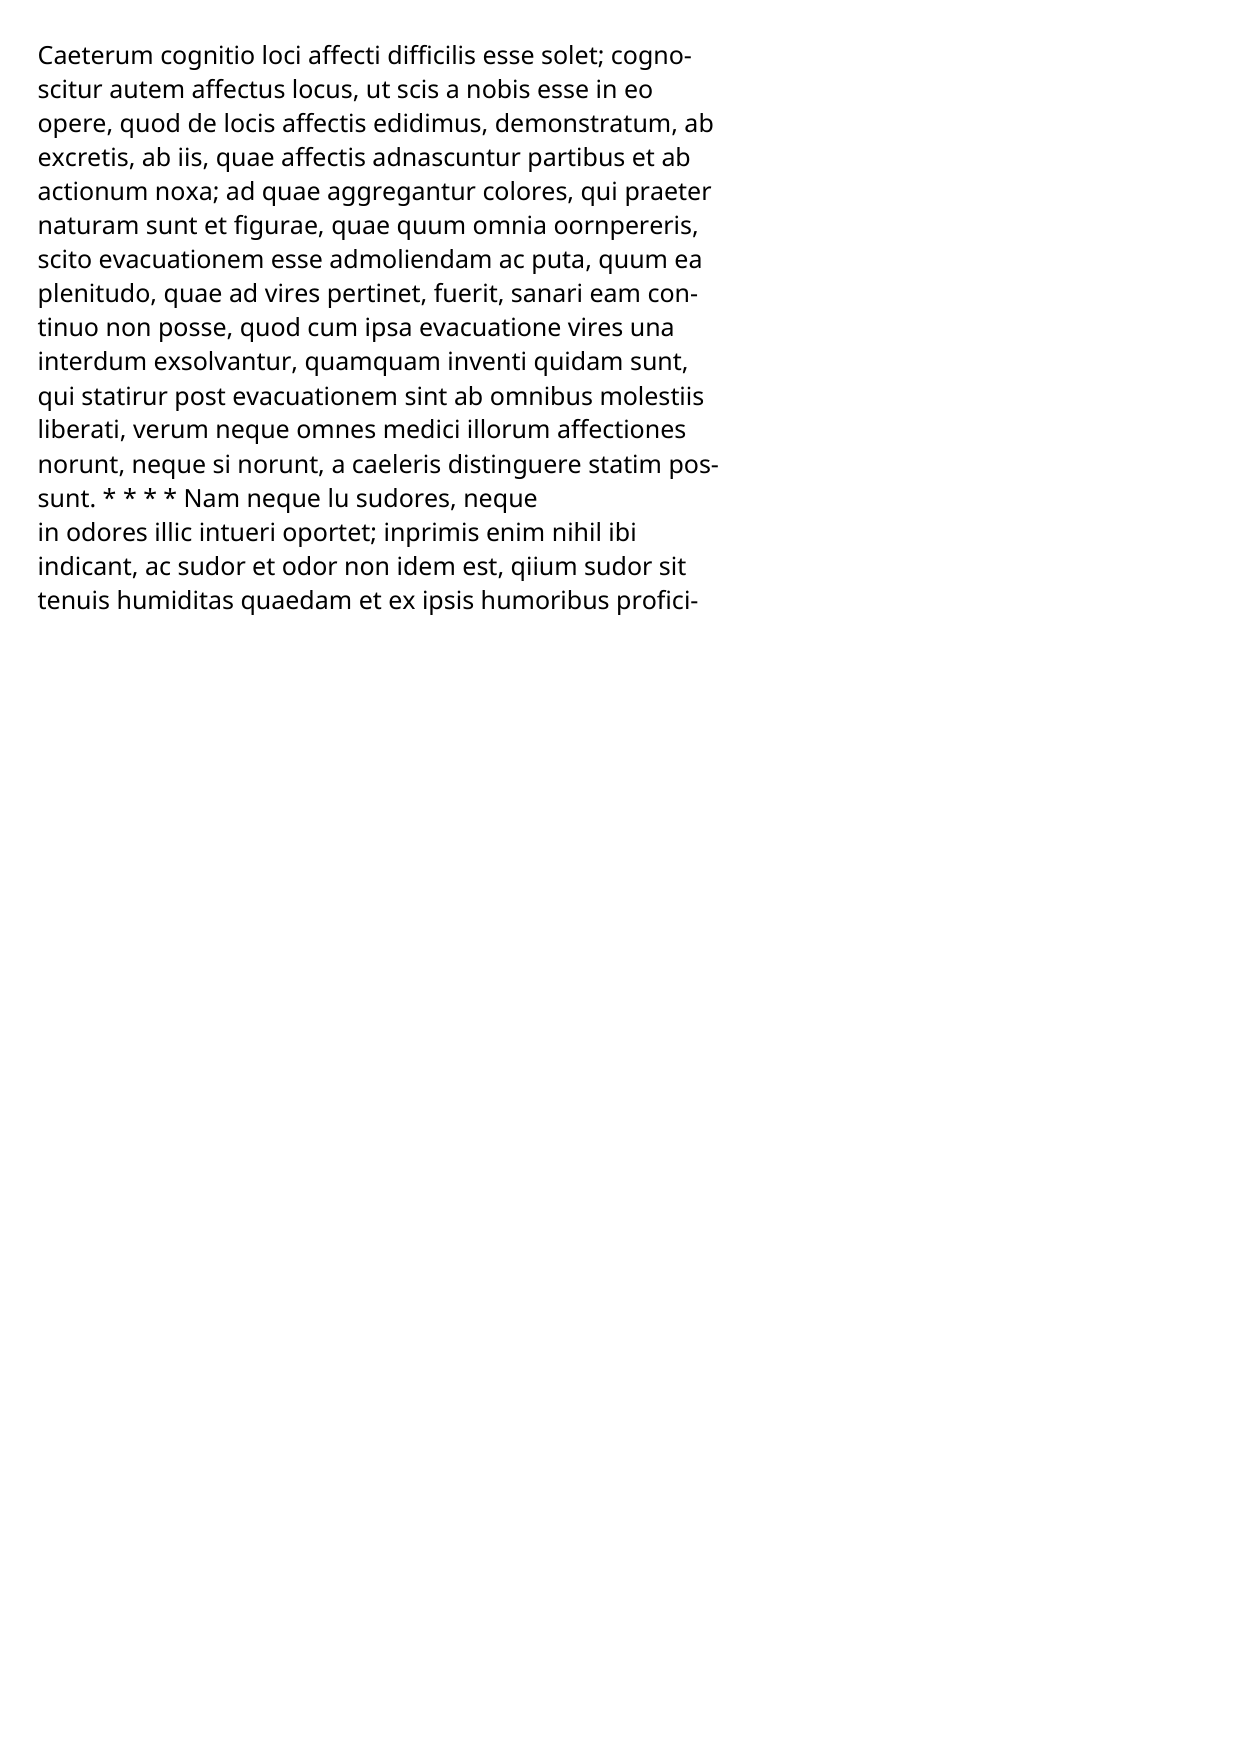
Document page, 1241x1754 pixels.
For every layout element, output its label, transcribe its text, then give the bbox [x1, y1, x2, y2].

text Caeterum cognitio loci affecti difficilis esse solet; cogno- scitur autem affectus locus, ut scis a nobis esse in eo opere, quod de locis affectis edidimus, demonstratum, ab excretis, ab iis, quae affectis adnascuntur partibus et ab actionum noxa; ad quae aggregantur colores, qui praeter naturam sunt et figurae, quae quum omnia oornpereris, scito evacuationem esse admoliendam ac puta, quum ea plenitudo, quae ad vires pertinet, fuerit, sanari eam con- tinuo non posse, quod cum ipsa evacuatione vires una interdum exsolvantur, quamquam inventi quidam sunt, qui statirur post evacuationem sint ab omnibus molestiis liberati, verum neque omnes medici illorum affectiones norunt, neque si norunt, a caeleris distinguere statim pos- sunt. * * * * Nam neque lu sudores, neque in odores illic intueri oportet; inprimis enim nihil ibi indicant, ac sudor et odor non idem est, qiium sudor sit tenuis humiditas quaedam et ex ipsis humoribus profici- [37, 37, 1203, 617]
